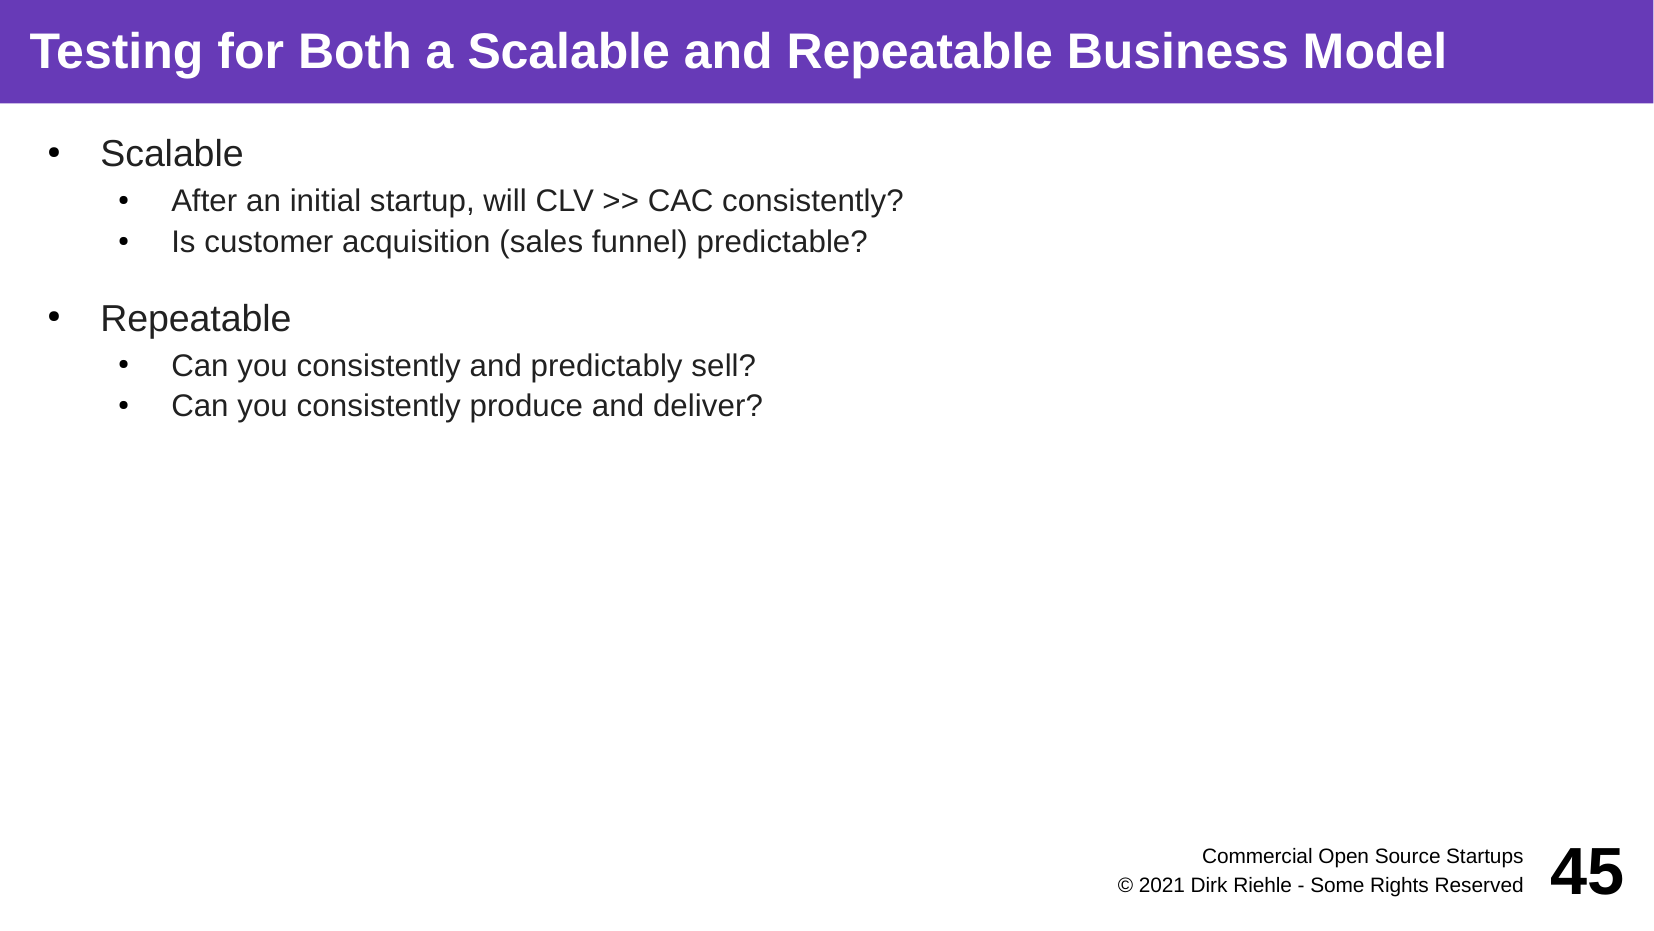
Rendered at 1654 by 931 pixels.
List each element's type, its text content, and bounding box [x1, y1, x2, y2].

list Scalable After an initial startup, will CLV >> CAC consistently? Is customer acquisition (sales funnel) predictable? Repeatable Can you consistently and predictably sell? Can you consistently produce and deliver? [29, 132, 1625, 813]
title Testing for Both a Scalable and Repeatable Business Model [0, 0, 1654, 104]
